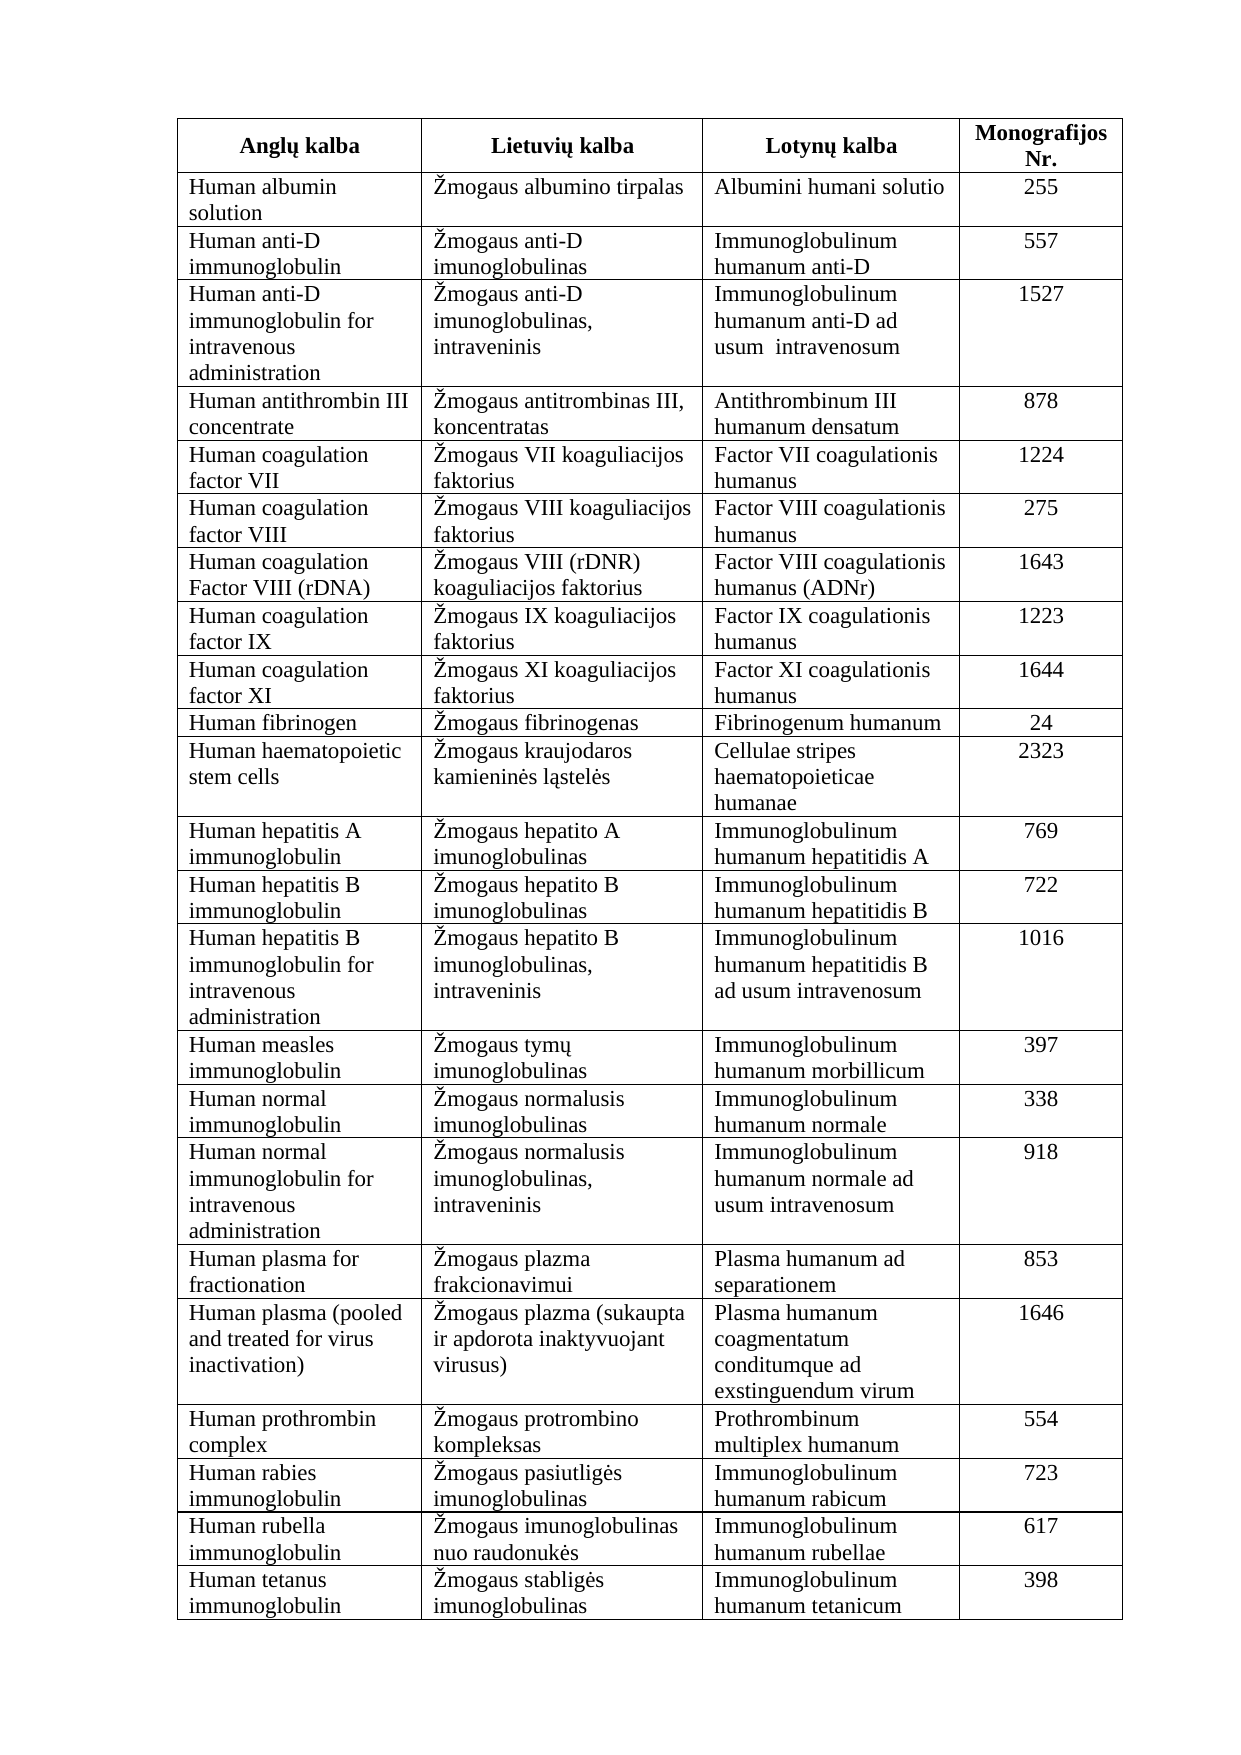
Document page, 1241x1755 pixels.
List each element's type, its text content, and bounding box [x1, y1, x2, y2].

table_cell Factor XI coagulationis humanus [703, 656, 959, 708]
table_cell Immunoglobulinum humanum normale ad usum intravenosum [703, 1138, 959, 1244]
table_cell 398 [960, 1566, 1122, 1619]
table_cell Žmogaus pasiutligės imunoglobulinas [422, 1459, 702, 1511]
table_header Anglų kalba [178, 119, 421, 172]
table_cell 557 [960, 227, 1122, 279]
table_cell Immunoglobulinum humanum tetanicum [703, 1566, 959, 1619]
table_cell 769 [960, 817, 1122, 869]
table_cell Human normal immunoglobulin for intravenous administration [178, 1138, 421, 1244]
table_cell Žmogaus VIII koaguliacijos faktorius [422, 494, 702, 547]
table_cell Immunoglobulinum humanum hepatitidis B ad usum intravenosum [703, 924, 959, 1030]
table_cell Žmogaus kraujodaros kamieninės ląstelės [422, 737, 702, 816]
table_cell 275 [960, 494, 1122, 547]
table_cell Žmogaus VIII (rDNR) koaguliacijos faktorius [422, 548, 702, 601]
table_cell Human coagulation factor VII [178, 441, 421, 493]
table_cell 1646 [960, 1299, 1122, 1404]
table_cell Human rabies immunoglobulin [178, 1459, 421, 1511]
table_cell Žmogaus plazma (sukaupta ir apdorota inaktyvuojant virusus) [422, 1299, 702, 1404]
table_cell Factor VII coagulationis humanus [703, 441, 959, 493]
table_cell Immunoglobulinum humanum anti-D [703, 227, 959, 279]
table_cell 1527 [960, 280, 1122, 386]
table_cell Human coagulation factor VIII [178, 494, 421, 547]
table_cell Human measles immunoglobulin [178, 1031, 421, 1083]
table_cell Factor IX coagulationis humanus [703, 602, 959, 654]
table_cell Human albumin solution [178, 173, 421, 226]
table_cell Žmogaus hepatito B imunoglobulinas [422, 871, 702, 923]
table_cell 1016 [960, 924, 1122, 1030]
table_cell Žmogaus anti-D imunoglobulinas, intraveninis [422, 280, 702, 386]
table_cell 554 [960, 1405, 1122, 1458]
table_cell 617 [960, 1513, 1122, 1565]
table_cell Human hepatitis B immunoglobulin for intravenous administration [178, 924, 421, 1030]
table_cell 255 [960, 173, 1122, 226]
table_cell Žmogaus anti-D imunoglobulinas [422, 227, 702, 279]
table_cell Human hepatitis B immunoglobulin [178, 871, 421, 923]
table_cell Factor VIII coagulationis humanus [703, 494, 959, 547]
table_cell Žmogaus XI koaguliacijos faktorius [422, 656, 702, 708]
table_cell Žmogaus hepatito B imunoglobulinas, intraveninis [422, 924, 702, 1030]
table_cell 24 [960, 709, 1122, 736]
table_cell 2323 [960, 737, 1122, 816]
table_cell Žmogaus normalusis imunoglobulinas, intraveninis [422, 1138, 702, 1244]
table_cell Žmogaus VII koaguliacijos faktorius [422, 441, 702, 493]
table_cell Žmogaus plazma frakcionavimui [422, 1245, 702, 1297]
table_cell Žmogaus stabligės imunoglobulinas [422, 1566, 702, 1619]
table_cell 1224 [960, 441, 1122, 493]
table_cell 1643 [960, 548, 1122, 601]
table_cell Human fibrinogen [178, 709, 421, 736]
table_cell 723 [960, 1459, 1122, 1511]
table_cell Fibrinogenum humanum [703, 709, 959, 736]
table_cell 878 [960, 387, 1122, 439]
table_cell Immunoglobulinum humanum anti-D ad usum intravenosum [703, 280, 959, 386]
table_cell Albumini humani solutio [703, 173, 959, 226]
table_cell Antithrombinum III humanum densatum [703, 387, 959, 439]
table_cell Žmogaus hepatito A imunoglobulinas [422, 817, 702, 869]
table_cell Human prothrombin complex [178, 1405, 421, 1458]
table_cell Immunoglobulinum humanum hepatitidis A [703, 817, 959, 869]
table_cell Human coagulation factor XI [178, 656, 421, 708]
table_cell Human plasma for fractionation [178, 1245, 421, 1297]
table_cell 853 [960, 1245, 1122, 1297]
table_header Lietuvių kalba [422, 119, 702, 172]
table_cell 1223 [960, 602, 1122, 654]
table_cell Plasma humanum ad separationem [703, 1245, 959, 1297]
table_cell 1644 [960, 656, 1122, 708]
table_cell Human rubella immunoglobulin [178, 1513, 421, 1565]
table_cell Human tetanus immunoglobulin [178, 1566, 421, 1619]
table_cell Human anti-D immunoglobulin [178, 227, 421, 279]
table_cell Žmogaus albumino tirpalas [422, 173, 702, 226]
table_cell Human hepatitis A immunoglobulin [178, 817, 421, 869]
table_cell Human plasma (pooled and treated for virus inactivation) [178, 1299, 421, 1404]
table_cell Human antithrombin III concentrate [178, 387, 421, 439]
table_cell Human anti-D immunoglobulin for intravenous administration [178, 280, 421, 386]
table_cell Human coagulation Factor VIII (rDNA) [178, 548, 421, 601]
table_header Lotynų kalba [703, 119, 959, 172]
table_cell Žmogaus IX koaguliacijos faktorius [422, 602, 702, 654]
table_cell Žmogaus tymų imunoglobulinas [422, 1031, 702, 1083]
table_cell Immunoglobulinum humanum morbillicum [703, 1031, 959, 1083]
table_cell Cellulae stripes haematopoieticae humanae [703, 737, 959, 816]
table_header Monografijos Nr. [960, 119, 1122, 172]
table_cell Immunoglobulinum humanum hepatitidis B [703, 871, 959, 923]
table_cell Human coagulation factor IX [178, 602, 421, 654]
table_cell Plasma humanum coagmentatum conditumque ad exstinguendum virum [703, 1299, 959, 1404]
table_cell Žmogaus protrombino kompleksas [422, 1405, 702, 1458]
table_cell Žmogaus normalusis imunoglobulinas [422, 1085, 702, 1137]
table_cell Žmogaus fibrinogenas [422, 709, 702, 736]
table_cell Žmogaus antitrombinas III, koncentratas [422, 387, 702, 439]
table_cell 397 [960, 1031, 1122, 1083]
table_cell 722 [960, 871, 1122, 923]
table_cell 918 [960, 1138, 1122, 1244]
table_cell Immunoglobulinum humanum normale [703, 1085, 959, 1137]
table_cell Žmogaus imunoglobulinas nuo raudonukės [422, 1513, 702, 1565]
table_cell Prothrombinum multiplex humanum [703, 1405, 959, 1458]
table_cell Human haematopoietic stem cells [178, 737, 421, 816]
table_cell Immunoglobulinum humanum rabicum [703, 1459, 959, 1511]
table_cell 338 [960, 1085, 1122, 1137]
table_cell Human normal immunoglobulin [178, 1085, 421, 1137]
table_cell Factor VIII coagulationis humanus (ADNr) [703, 548, 959, 601]
table_cell Immunoglobulinum humanum rubellae [703, 1513, 959, 1565]
